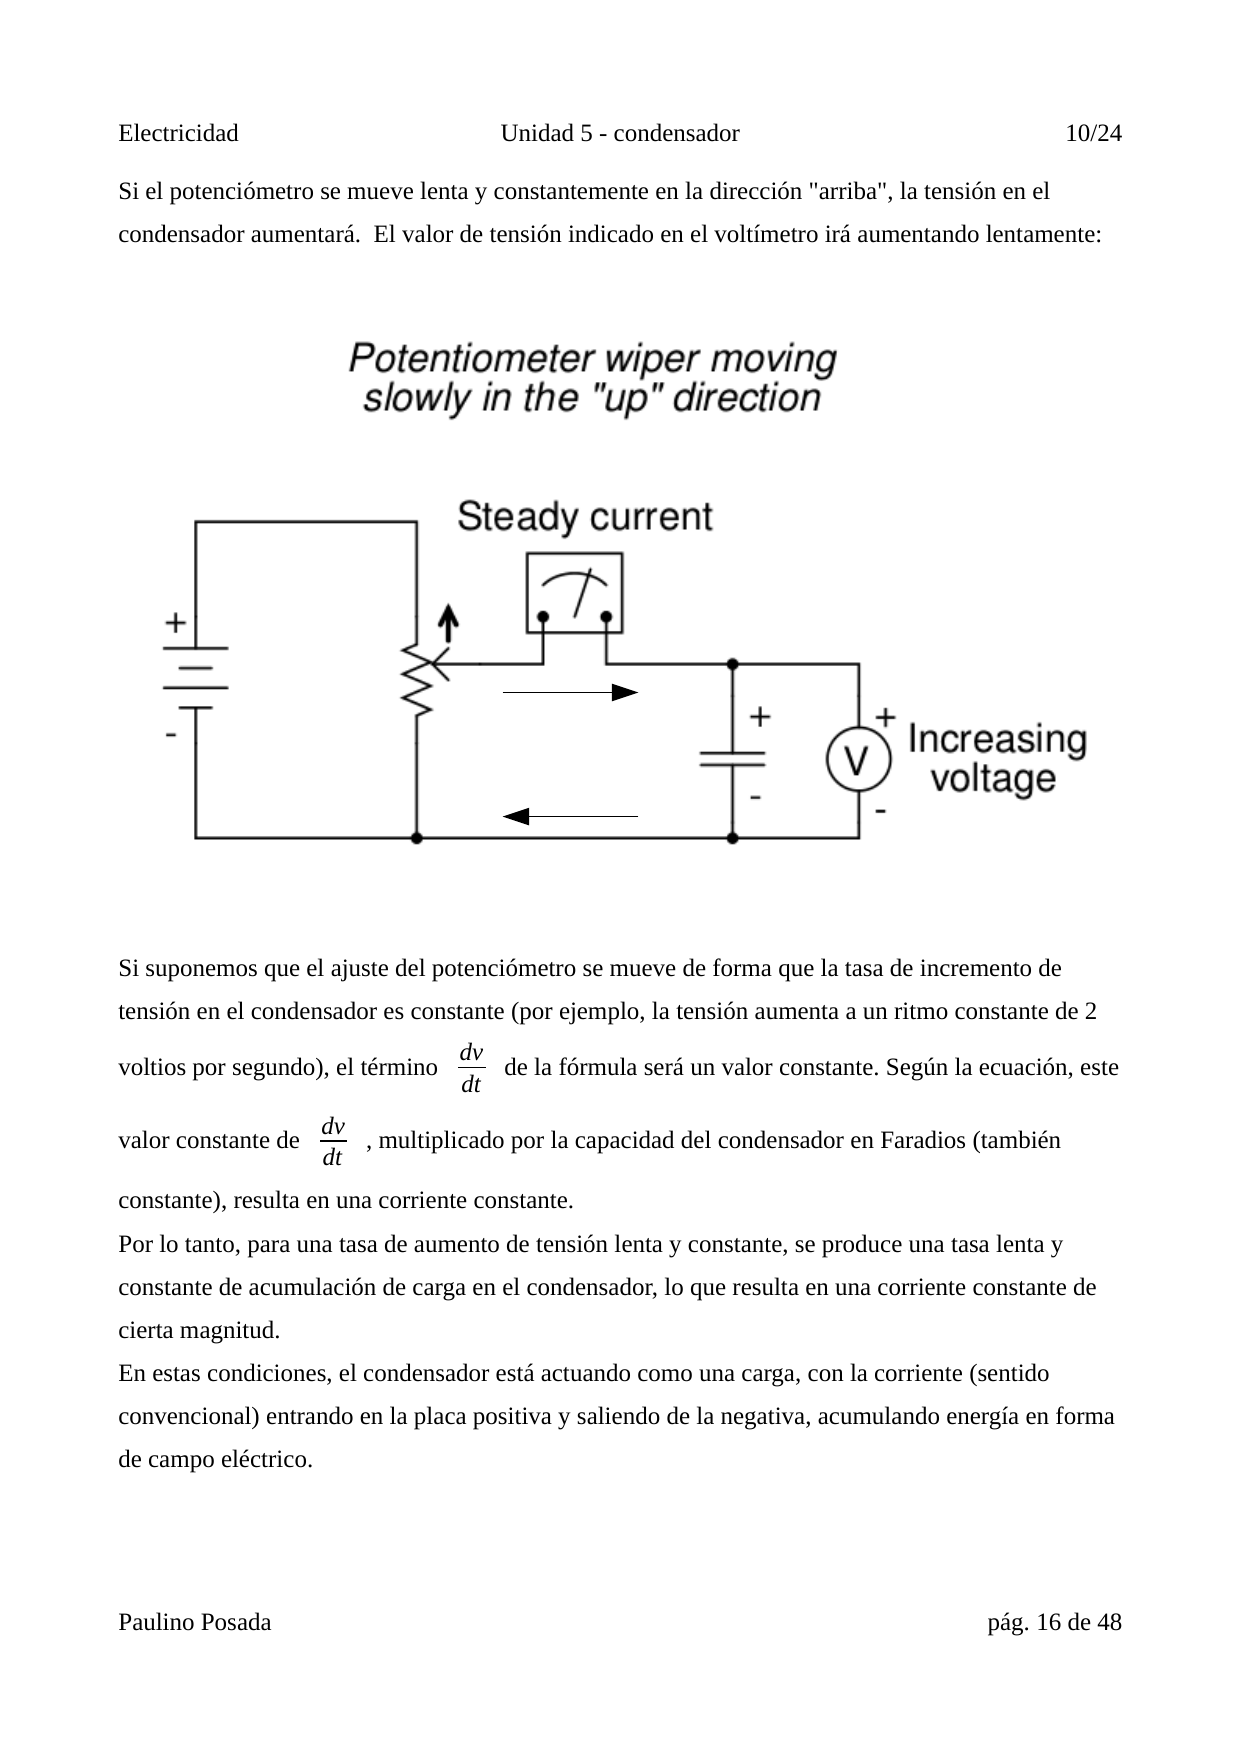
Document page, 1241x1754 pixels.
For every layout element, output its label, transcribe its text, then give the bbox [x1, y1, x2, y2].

text En estas condiciones, el condensador está actuando como una carga, con la corriente (sentido convencional) entrando en la placa positiva y saliendo de la negativa, acumulando energía en forma de campo eléctrico. [118, 1358, 1122, 1473]
text Por lo tanto, para una tasa de aumento de tensión lenta y constante, se produce una tasa lenta y constante de acumulación de carga en el condensador, lo que resulta en una corriente constante de cierta magnitud. [118, 1229, 1122, 1344]
picture [118, 320, 1112, 882]
text Si suponemos que el ajuste del potenciómetro se mueve de forma que la tasa de incremento de tensión en el condensador es constante (por ejemplo, la tensión aumenta a un ritmo constante de 2 [118, 953, 1122, 1024]
text voltios por segundo), el términode la fórmula será un valor constante. Según la ecuación, este valor constante de, multiplicado por la capacidad del condensador en Faradios (también constante), resulta en una corriente constante. [118, 1039, 1122, 1214]
text Si el potenciómetro se mueve lenta y constantemente en la dirección "arriba", la tensión en el condensador aumentará. El valor de tensión indicado en el voltímetro irá aumentando lentamente: [118, 176, 1122, 248]
